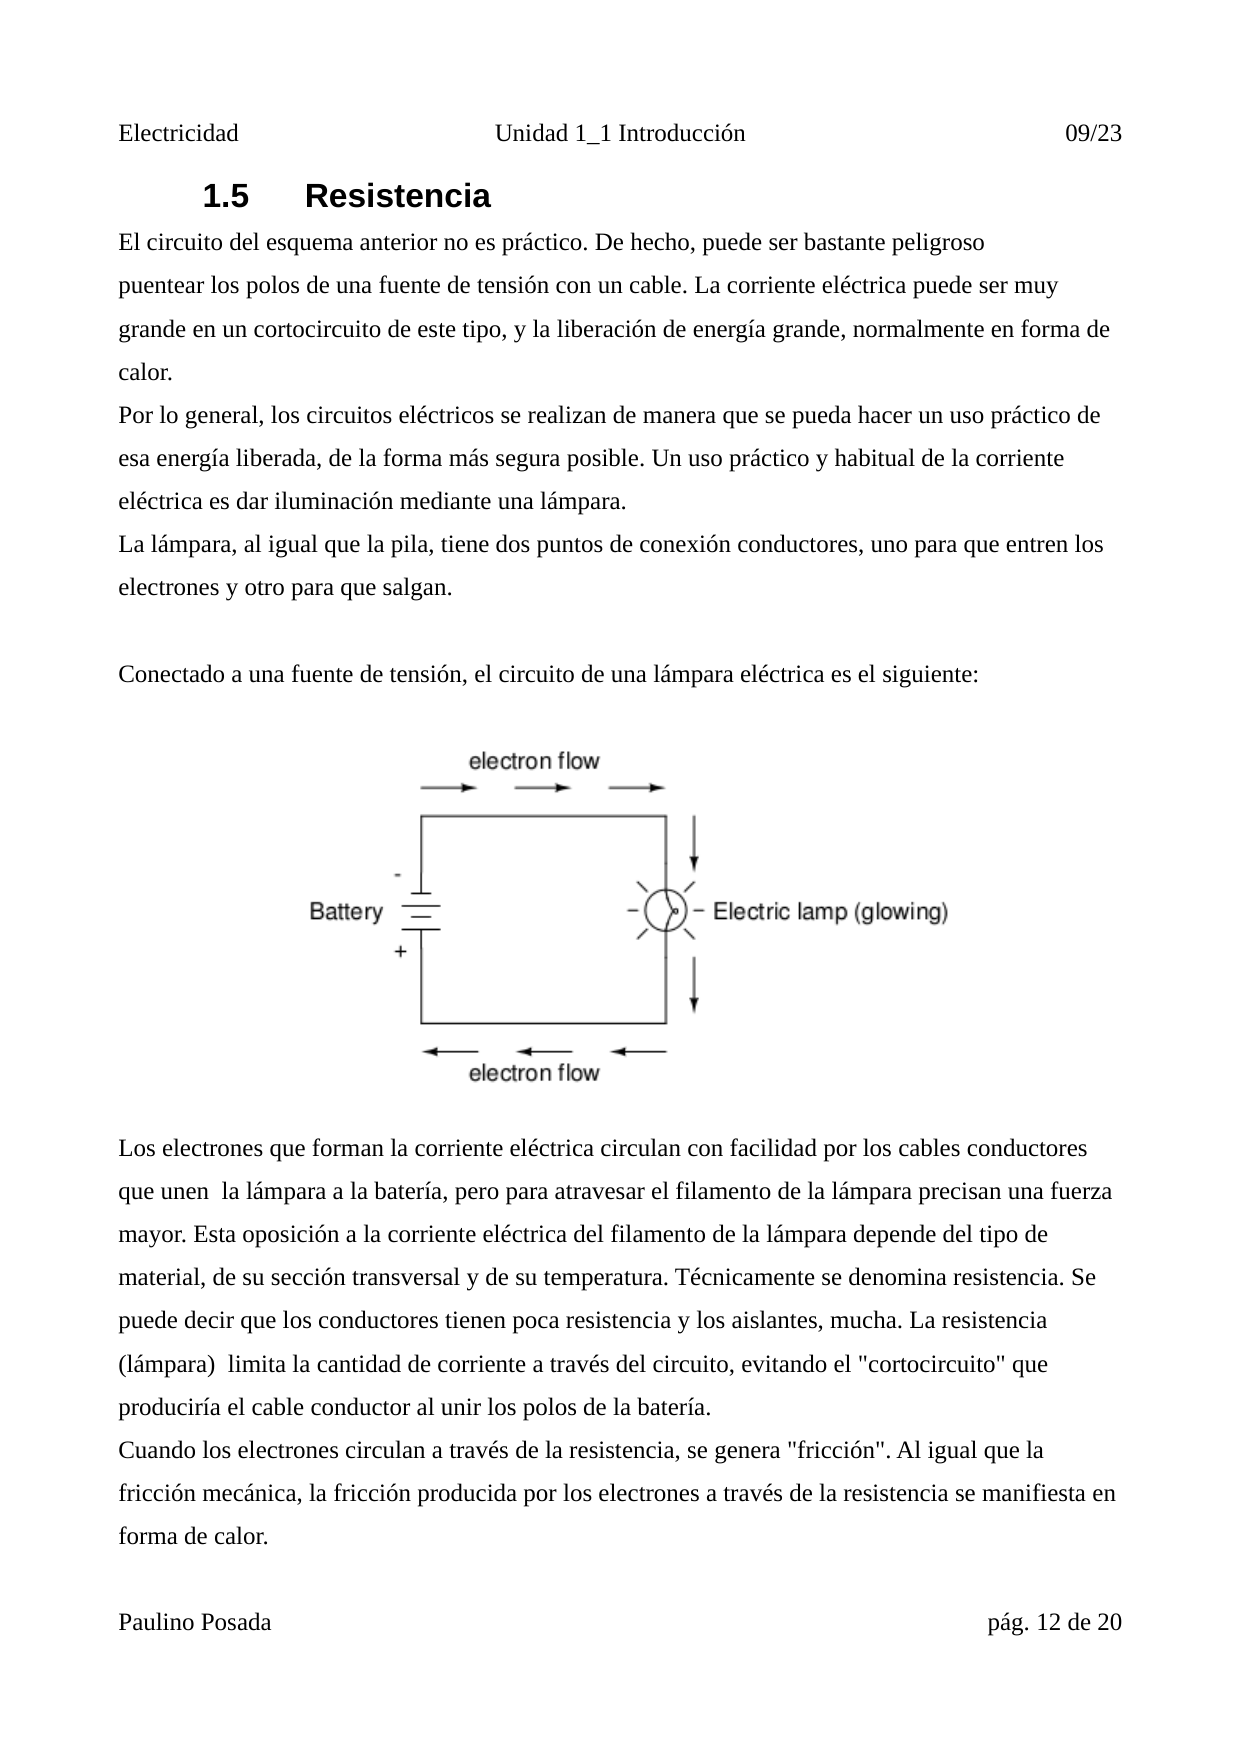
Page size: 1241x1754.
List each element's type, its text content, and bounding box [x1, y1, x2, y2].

text puentear los polos de una fuente de tensión con un cable. La corriente eléctrica puede ser muy grande en un cortocircuito de este tipo, y la liberación de energía grande, normalmente en forma de calor. [118, 271, 1122, 386]
subtitle Resistencia [193, 176, 1122, 215]
text Por lo general, los circuitos eléctricos se realizan de manera que se pueda hacer un uso práctico de esa energía liberada, de la forma más segura posible. Un uso práctico y habitual de la corriente eléctrica es dar iluminación mediante una lámpara. [118, 400, 1122, 515]
text Conectado a una fuente de tensión, el circuito de una lámpara eléctrica es el siguiente: [118, 659, 1122, 687]
picture [283, 745, 957, 1092]
text Los electrones que forman la corriente eléctrica circulan con facilidad por los cables conductores que unen la lámpara a la batería, pero para atravesar el filamento de la lámpara precisan una fuerza mayor. Esta oposición a la corriente eléctrica del filamento de la lámpara depende del tipo de material, de su sección transversal y de su temperatura. Técnicamente se denomina resistencia. Se puede decir que los conductores tienen poca resistencia y los aislantes, mucha. La resistencia (lámpara) limita la cantidad de corriente a través del circuito, evitando el "cortocircuito" que produciría el cable conductor al unir los polos de la batería. [118, 1133, 1122, 1421]
text Cuando los electrones circulan a través de la resistencia, se genera "fricción". Al igual que la fricción mecánica, la fricción producida por los electrones a través de la resistencia se manifiesta en forma de calor. [118, 1435, 1122, 1550]
text El circuito del esquema anterior no es práctico. De hecho, puede ser bastante peligroso [118, 227, 1122, 256]
text La lámpara, al igual que la pila, tiene dos puntos de conexión conductores, uno para que entren los electrones y otro para que salgan. [118, 529, 1122, 601]
